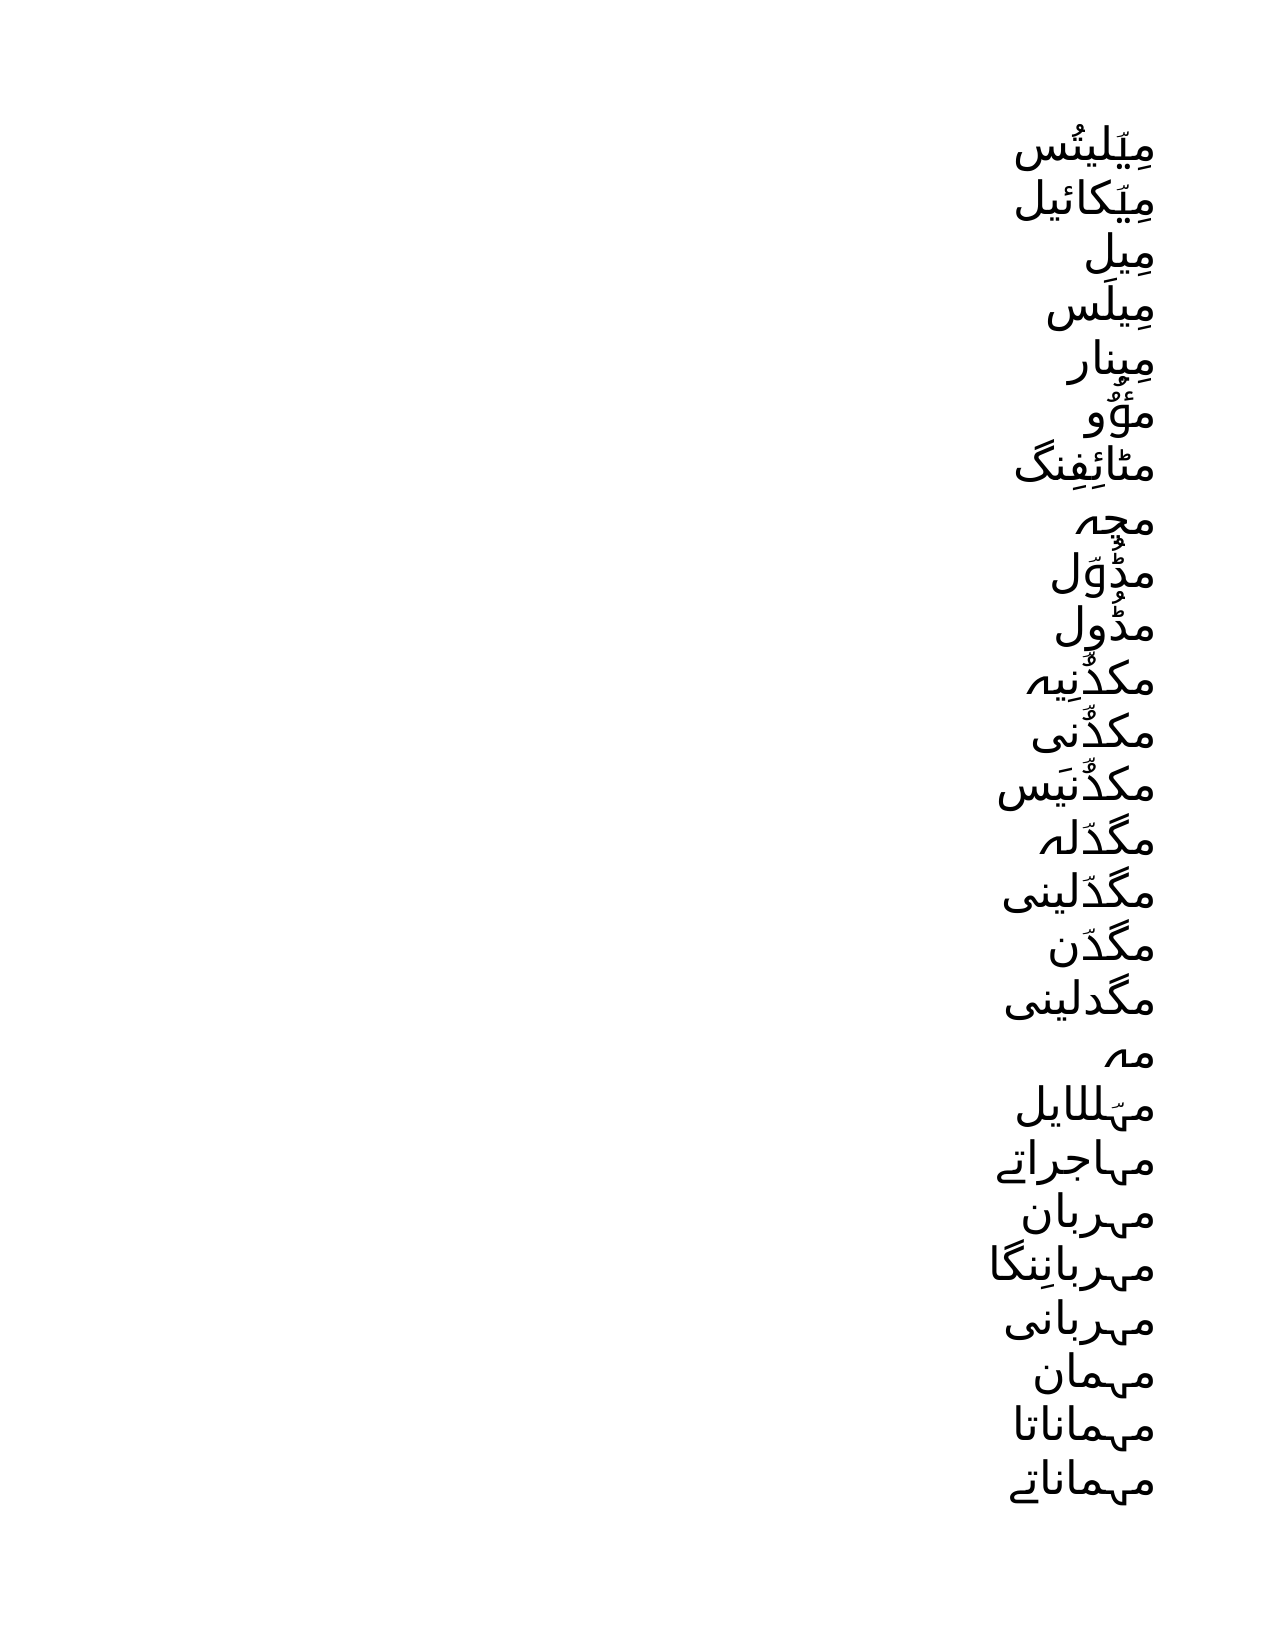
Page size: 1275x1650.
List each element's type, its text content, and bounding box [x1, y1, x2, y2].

text مکدُؔنی [118, 705, 1157, 758]
text مِیلَس [118, 278, 1157, 331]
text مکدُؔنِیہ [118, 651, 1157, 705]
text مڈُوؔل [118, 545, 1157, 598]
text مگدلینی [118, 971, 1157, 1025]
text مہربانِنگا [118, 1238, 1157, 1291]
text مِینار [118, 331, 1157, 385]
text مگدؔن [118, 918, 1157, 971]
text مچہ [118, 491, 1157, 545]
text مہربان [118, 1185, 1157, 1238]
text مکدُؔنی​َس [118, 758, 1157, 811]
text مگدؔلینی [118, 865, 1157, 918]
text مِیؔلیتُس [118, 118, 1157, 171]
text مہاجراتے [118, 1131, 1157, 1185]
text مہماناتا [118, 1398, 1157, 1451]
text مہ [118, 1025, 1157, 1078]
text مٹائِفِنگ [118, 438, 1157, 491]
text مِیؔکائیل [118, 171, 1157, 225]
text مہؔلل​ایل [118, 1078, 1157, 1131]
text مہربانی [118, 1291, 1157, 1345]
text مہماناتے [118, 1451, 1157, 1505]
text مِیل [118, 225, 1157, 278]
text مگدؔلہ [118, 811, 1157, 865]
text مڈُول [118, 598, 1157, 651]
text مہمان [118, 1345, 1157, 1398]
text مٷُو [118, 385, 1157, 438]
